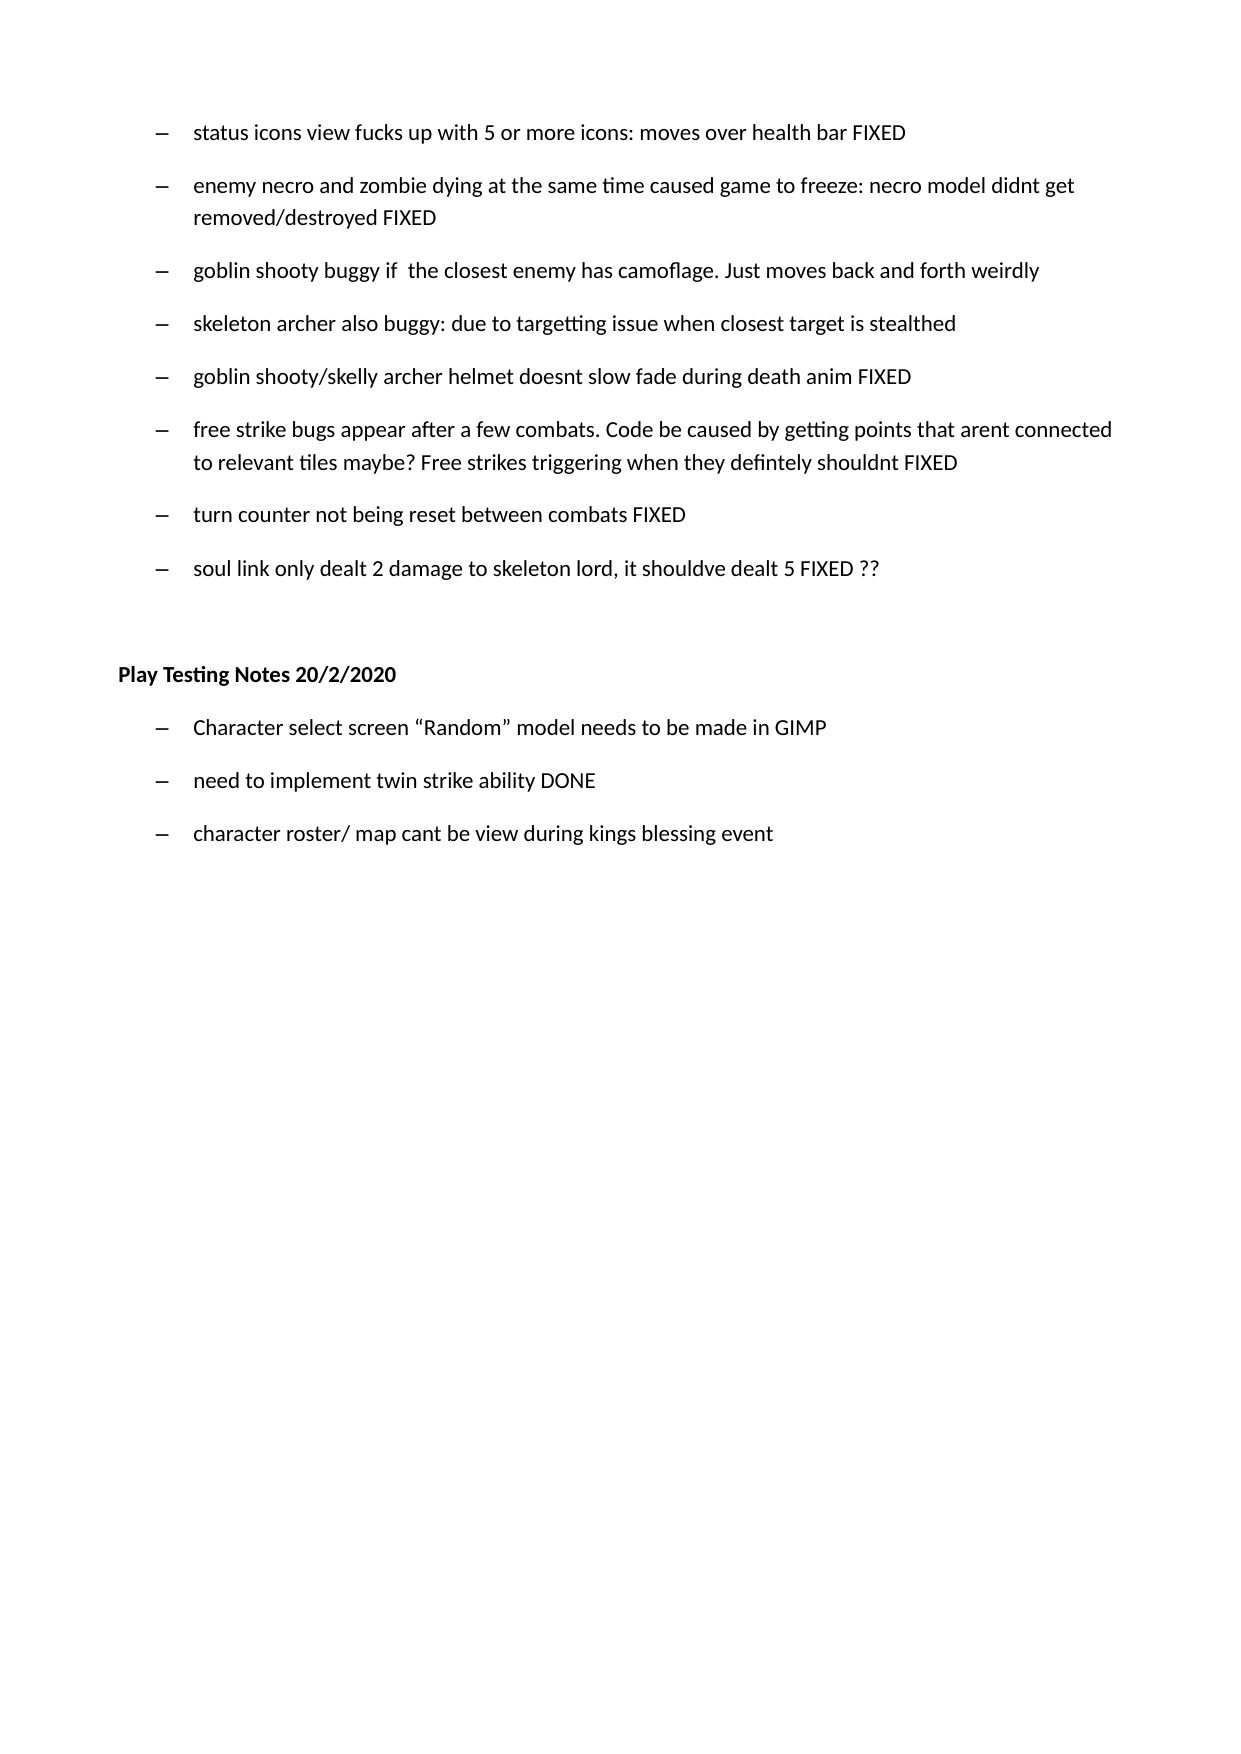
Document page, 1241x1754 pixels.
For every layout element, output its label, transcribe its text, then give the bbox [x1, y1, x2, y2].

list Character select screen “Random” model needs to be made in GIMP [156, 713, 1122, 741]
list goblin shooty buggy if the closest enemy has camoflage. Just moves back and forth weirdly [156, 256, 1122, 284]
list free strike bugs appear after a few combats. Code be caused by getting points that arent connected to relevant tiles maybe? Free strikes triggering when they defintely shouldnt FIXED [156, 415, 1122, 476]
list need to implement twin strike ability DONE [156, 766, 1122, 794]
list goblin shooty/skelly archer helmet doesnt slow fade during death anim FIXED [156, 362, 1122, 390]
list status icons view fucks up with 5 or more icons: moves over health bar FIXED [156, 118, 1122, 146]
list soul link only dealt 2 damage to skeleton lord, it shouldve dealt 5 FIXED ?? [156, 554, 1122, 582]
list enemy necro and zombie dying at the same time caused game to freeze: necro model didnt get removed/destroyed FIXED [156, 171, 1122, 231]
text Play Testing Notes 20/2/2020 [118, 660, 1122, 688]
list skeleton archer also buggy: due to targetting issue when closest target is stealthed [156, 309, 1122, 337]
list character roster/ map cant be view during kings blessing event [156, 819, 1122, 847]
list turn counter not being reset between combats FIXED [156, 501, 1122, 529]
